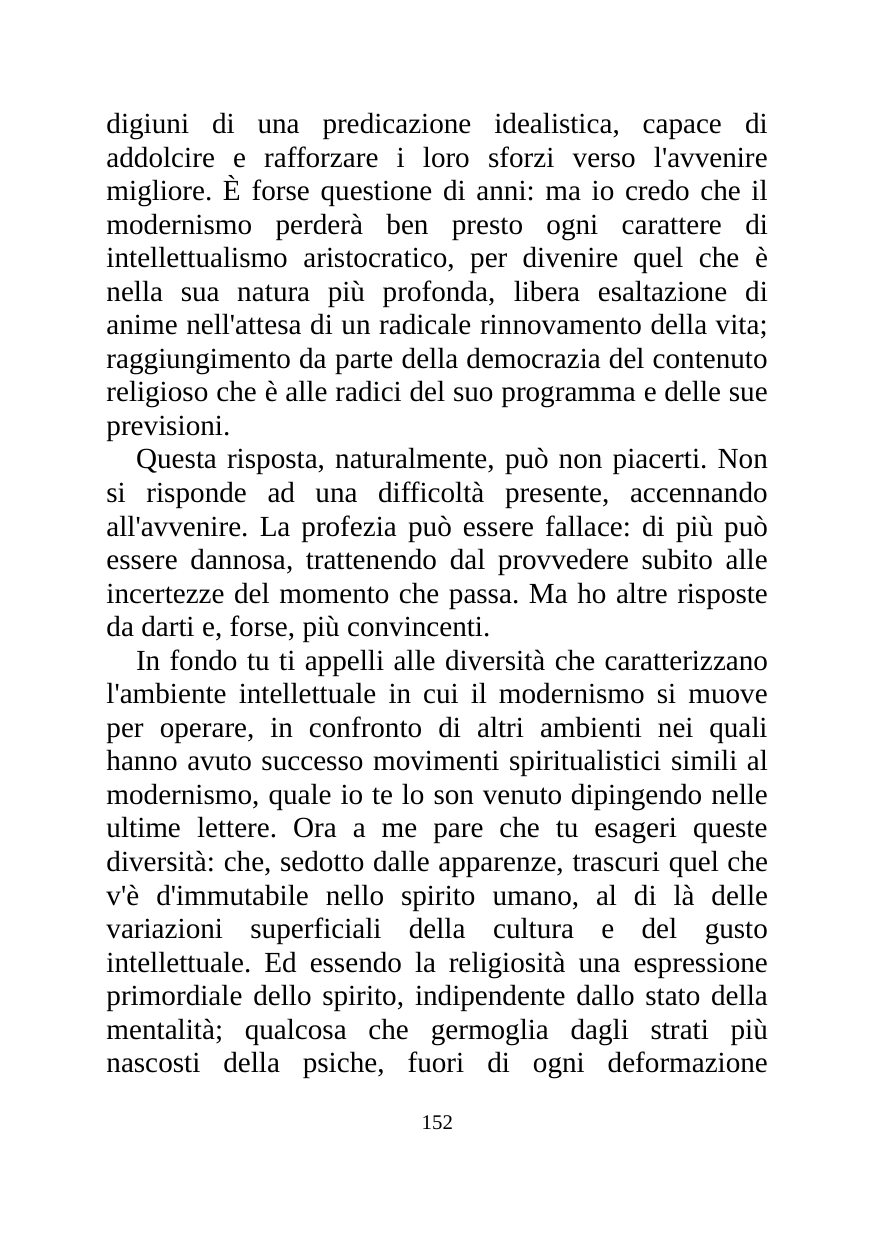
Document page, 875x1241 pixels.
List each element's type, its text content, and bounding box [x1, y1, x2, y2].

text digiuni di una predicazione idealistica, capace di addolcire e rafforzare i loro sforzi verso l'avvenire migliore. È forse questione di anni: ma io credo che il modernismo perderà ben presto ogni carattere di intellettualismo aristocratico, per divenire quel che è nella sua natura più profonda, libera esaltazione di anime nell'attesa di un radicale rinnovamento della vita; raggiungimento da parte della democrazia del contenuto religioso che è alle radici del suo programma e delle sue previsioni. [106, 106, 768, 442]
text Questa risposta, naturalmente, può non piacerti. Non si risponde ad una difficoltà presente, accennando all'avvenire. La profezia può essere fallace: di più può essere dannosa, trattenendo dal provvedere subito alle incertezze del momento che passa. Ma ho altre risposte da darti e, forse, più convincenti. [106, 442, 768, 643]
text In fondo tu ti appelli alle diversità che caratterizzano l'ambiente intellettuale in cui il modernismo si muove per operare, in confronto di altri ambienti nei quali hanno avuto successo movimenti spiritualistici simili al modernismo, quale io te lo son venuto dipingendo nelle ultime lettere. Ora a me pare che tu esageri queste diversità: che, sedotto dalle apparenze, trascuri quel che v'è d'immutabile nello spirito umano, al di là delle variazioni superficiali della cultura e del gusto intellettuale. Ed essendo la religiosità una espressione primordiale dello spirito, indipendente dallo stato della mentalità; qualcosa che germoglia dagli strati più nascosti della psiche, fuori di ogni deformazione [106, 643, 768, 1079]
